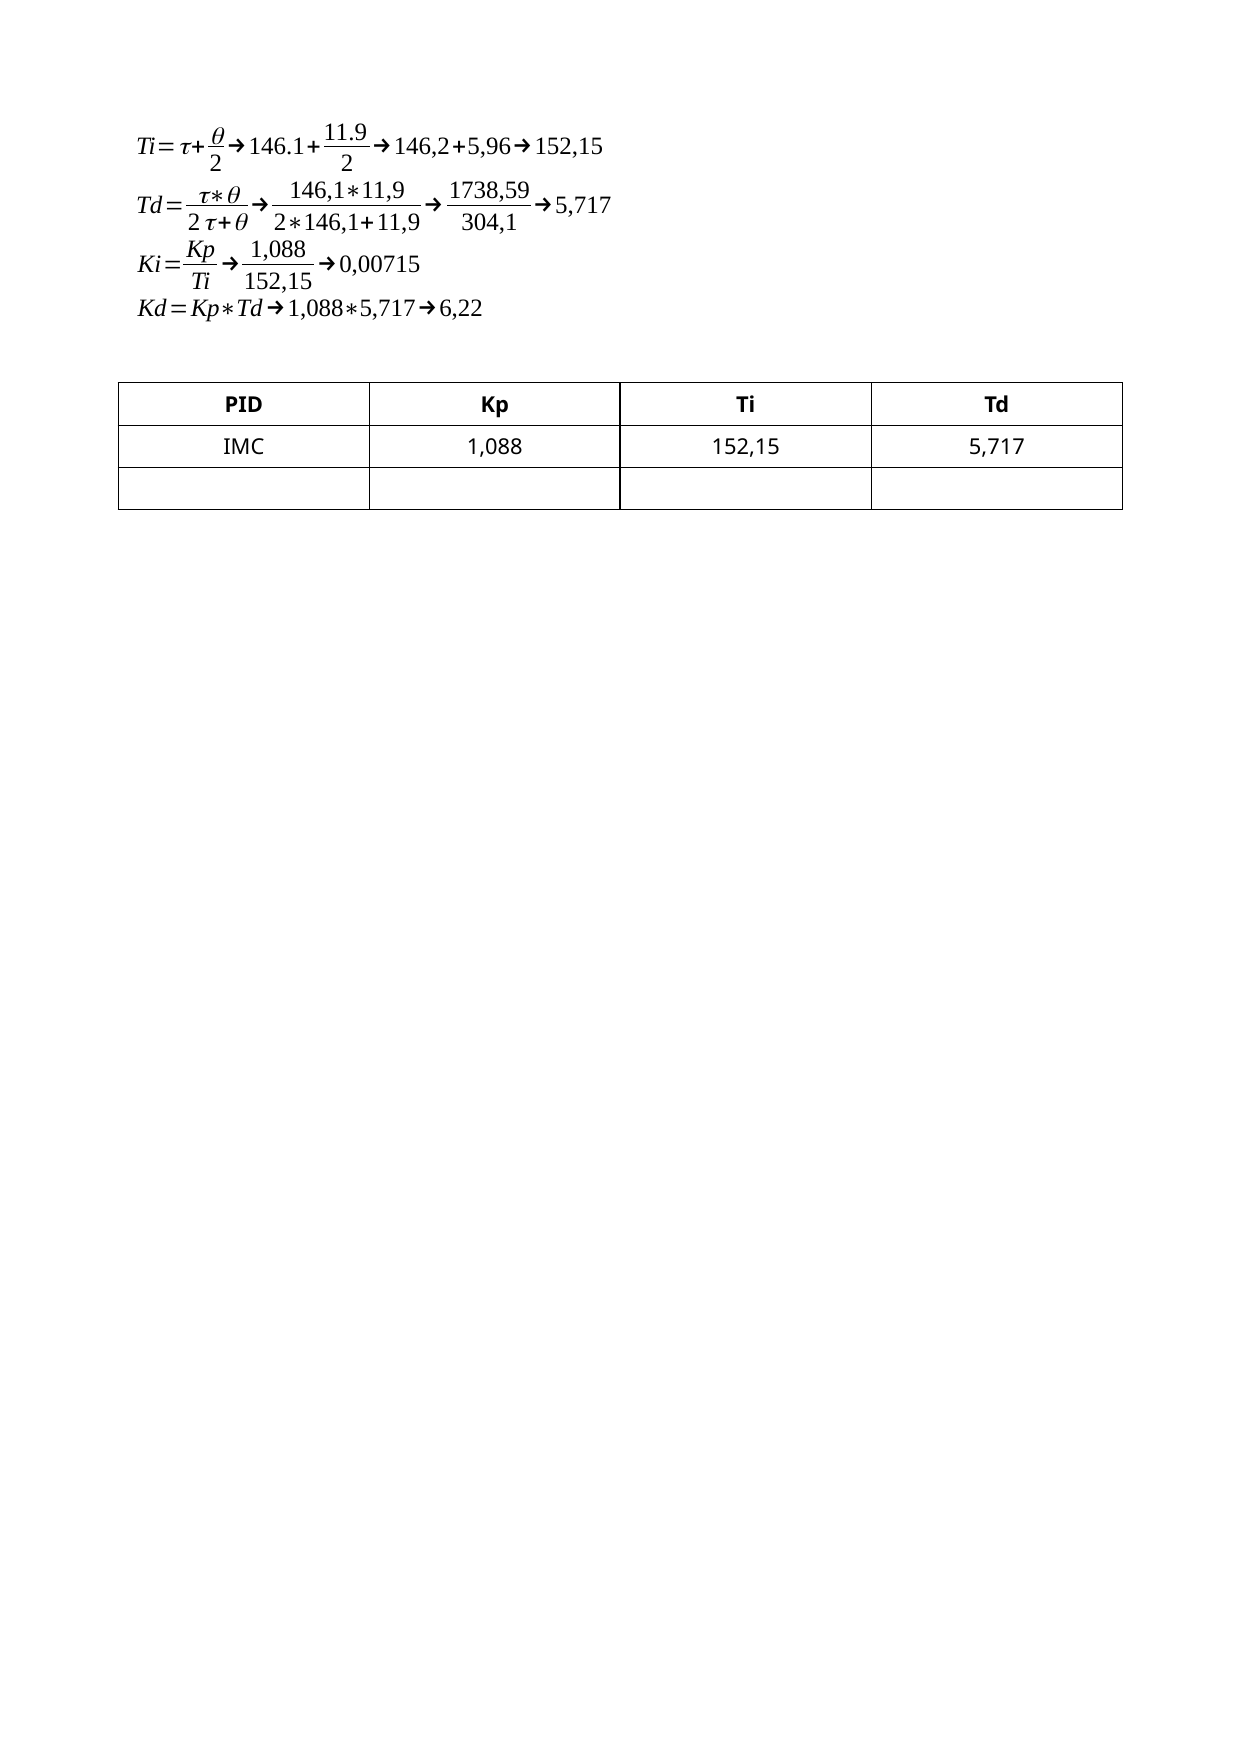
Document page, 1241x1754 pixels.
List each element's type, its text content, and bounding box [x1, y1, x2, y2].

table_cell [872, 468, 1122, 509]
table_cell 1,088 [370, 426, 619, 467]
table_cell 152,15 [621, 426, 871, 467]
table_header Td [872, 383, 1122, 424]
table_header PID [119, 383, 369, 424]
table_header Kp [370, 383, 619, 424]
table_header Ti [621, 383, 871, 424]
table_cell [370, 468, 619, 509]
table_cell [621, 468, 871, 509]
table_cell IMC [119, 426, 369, 467]
table_cell 5,717 [872, 426, 1122, 467]
table_cell [119, 468, 369, 509]
